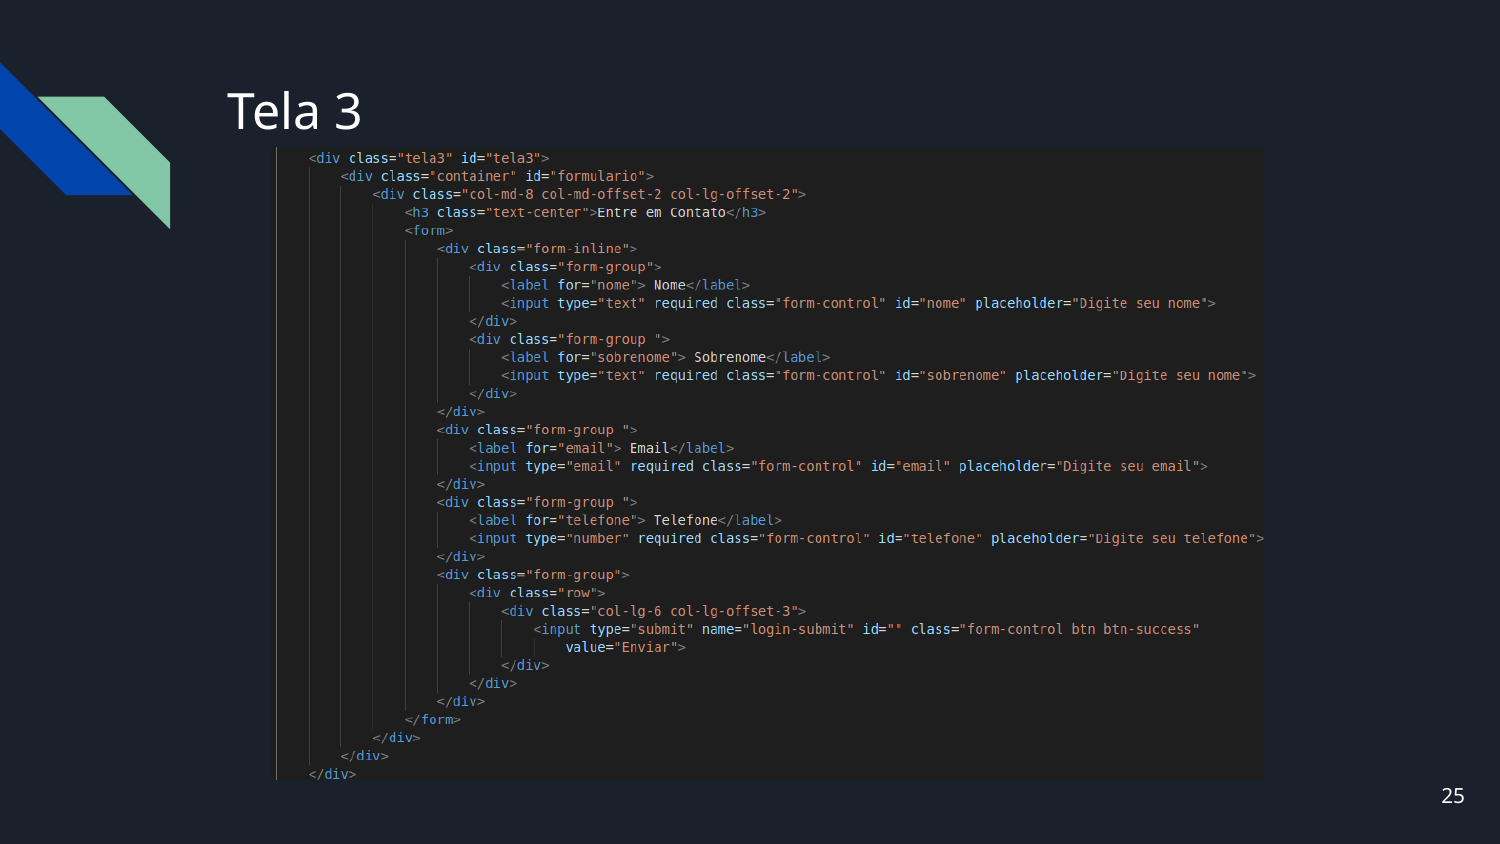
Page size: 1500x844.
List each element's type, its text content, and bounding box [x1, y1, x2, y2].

slide_number [1389, 764, 1480, 830]
picture [271, 147, 1264, 780]
title Tela 3 [212, 64, 1368, 215]
